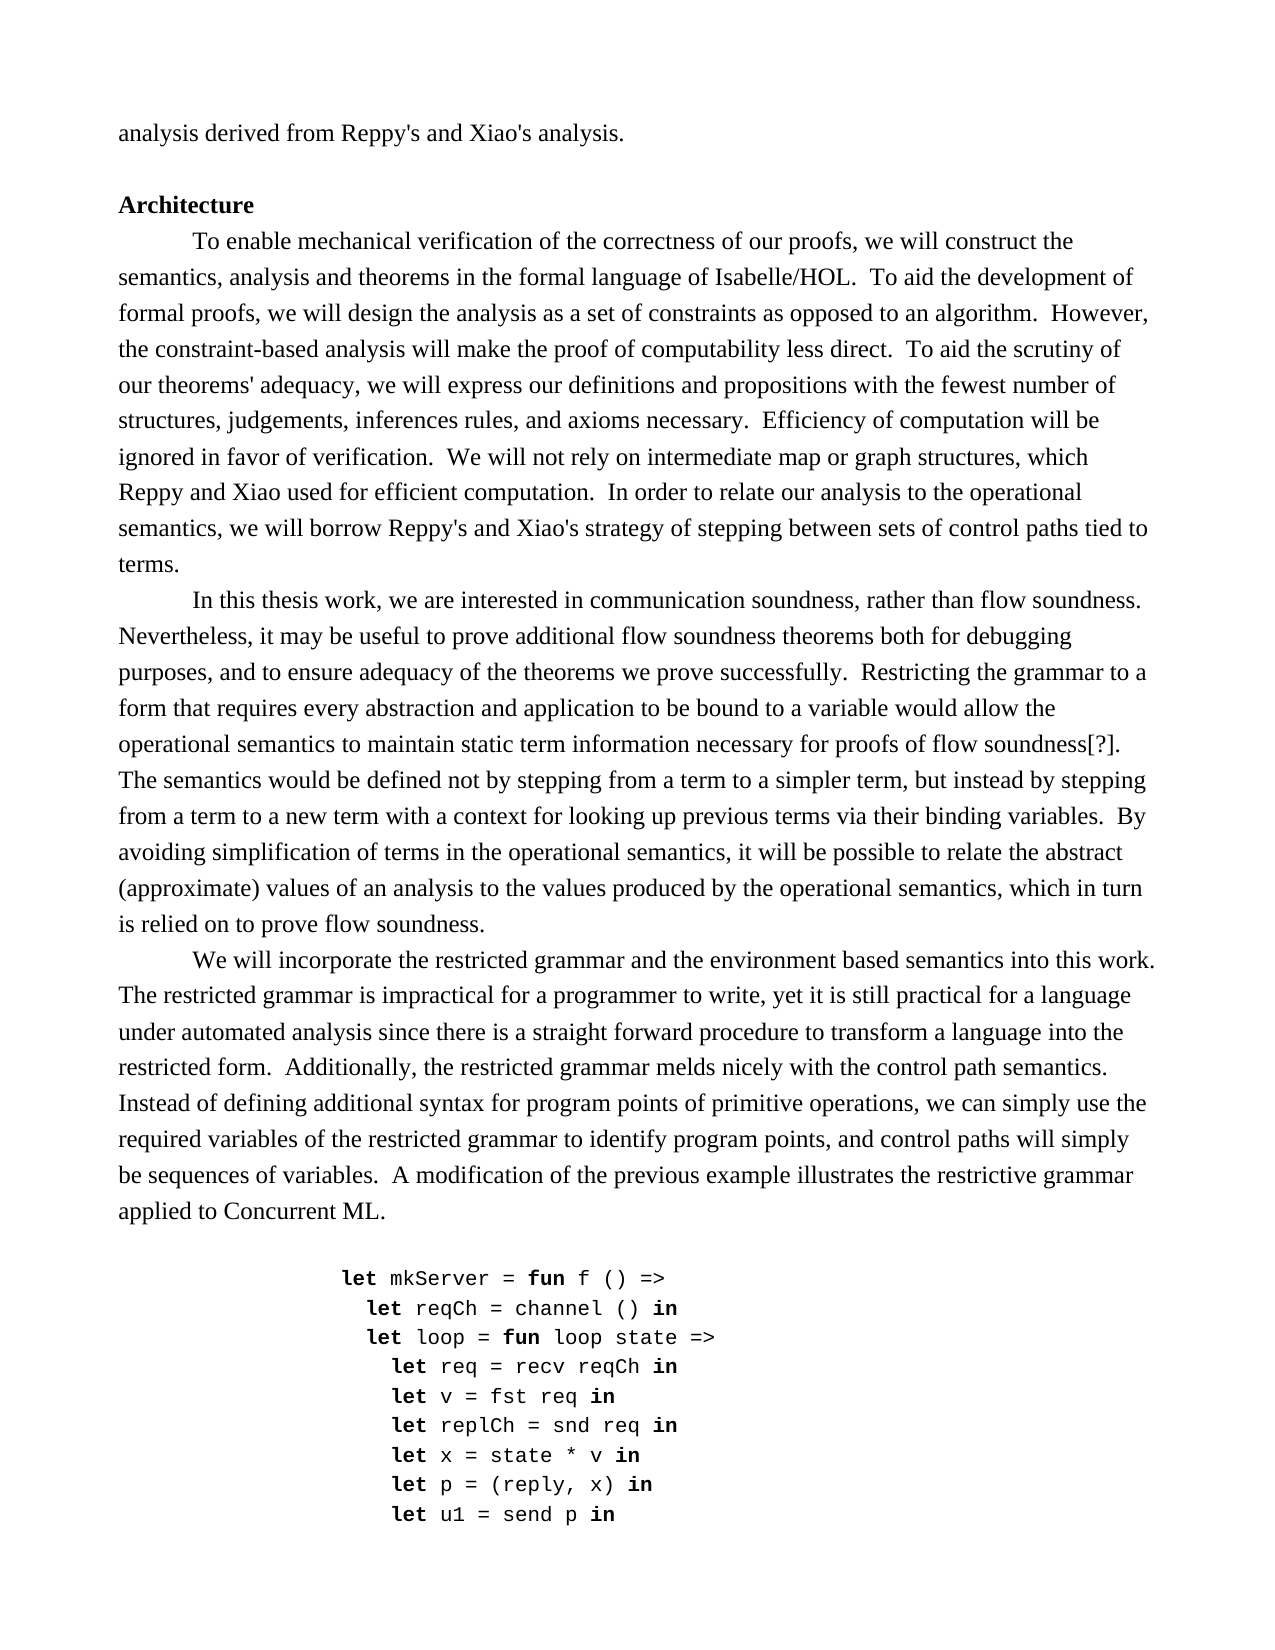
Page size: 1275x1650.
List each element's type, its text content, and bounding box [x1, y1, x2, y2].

text let req = recv reqCh in [340, 1357, 1157, 1380]
text let loop = fun loop state => [340, 1327, 1157, 1351]
text let u1 = send p in [340, 1504, 1157, 1528]
text We will incorporate the restricted grammar and the environment based semantics into this work. The restricted grammar is impractical for a programmer to write, yet it is still practical for a language under automated analysis since there is a straight forward procedure to transform a language into the restricted form. Additionally, the restricted grammar melds nicely with the control path semantics. Instead of defining additional syntax for program points of primitive operations, we can simply use the required variables of the restricted grammar to identify program points, and control paths will simply be sequences of variables. A modification of the previous example illustrates the restrictive grammar applied to Concurrent ML. [118, 945, 1157, 1225]
text let v = fst req in [340, 1386, 1157, 1410]
text let x = state * v in [340, 1445, 1157, 1469]
text let p = (reply, x) in [340, 1474, 1157, 1498]
text Architecture [118, 190, 1157, 219]
text let replCh = snd req in [340, 1416, 1157, 1439]
text To enable mechanical verification of the correctness of our proofs, we will construct the semantics, analysis and theorems in the formal language of Isabelle/HOL. To aid the development of formal proofs, we will design the analysis as a set of constraints as opposed to an algorithm. However, the constraint-based analysis will make the proof of computability less direct. To aid the scrutiny of our theorems' adequacy, we will express our definitions and propositions with the fewest number of structures, judgements, inferences rules, and axioms necessary. Efficiency of computation will be ignored in favor of verification. We will not rely on intermediate map or graph structures, which Reppy and Xiao used for efficient computation. In order to relate our analysis to the operational semantics, we will borrow Reppy's and Xiao's strategy of stepping between sets of control paths tied to terms. [118, 226, 1157, 578]
text let reqCh = channel () in [340, 1298, 1157, 1321]
text let mkServer = fun f () => [340, 1268, 1157, 1292]
text analysis derived from Reppy's and Xiao's analysis. [118, 118, 1157, 147]
text In this thesis work, we are interested in communication soundness, rather than flow soundness. Nevertheless, it may be useful to prove additional flow soundness theorems both for debugging purposes, and to ensure adequacy of the theorems we prove successfully. Restricting the grammar to a form that requires every abstraction and application to be bound to a variable would allow the operational semantics to maintain static term information necessary for proofs of flow soundness[?]. The semantics would be defined not by stepping from a term to a simpler term, but instead by stepping from a term to a new term with a context for looking up previous terms via their binding variables. By avoiding simplification of terms in the operational semantics, it will be possible to relate the abstract (approximate) values of an analysis to the values produced by the operational semantics, which in turn is relied on to prove flow soundness. [118, 585, 1157, 937]
